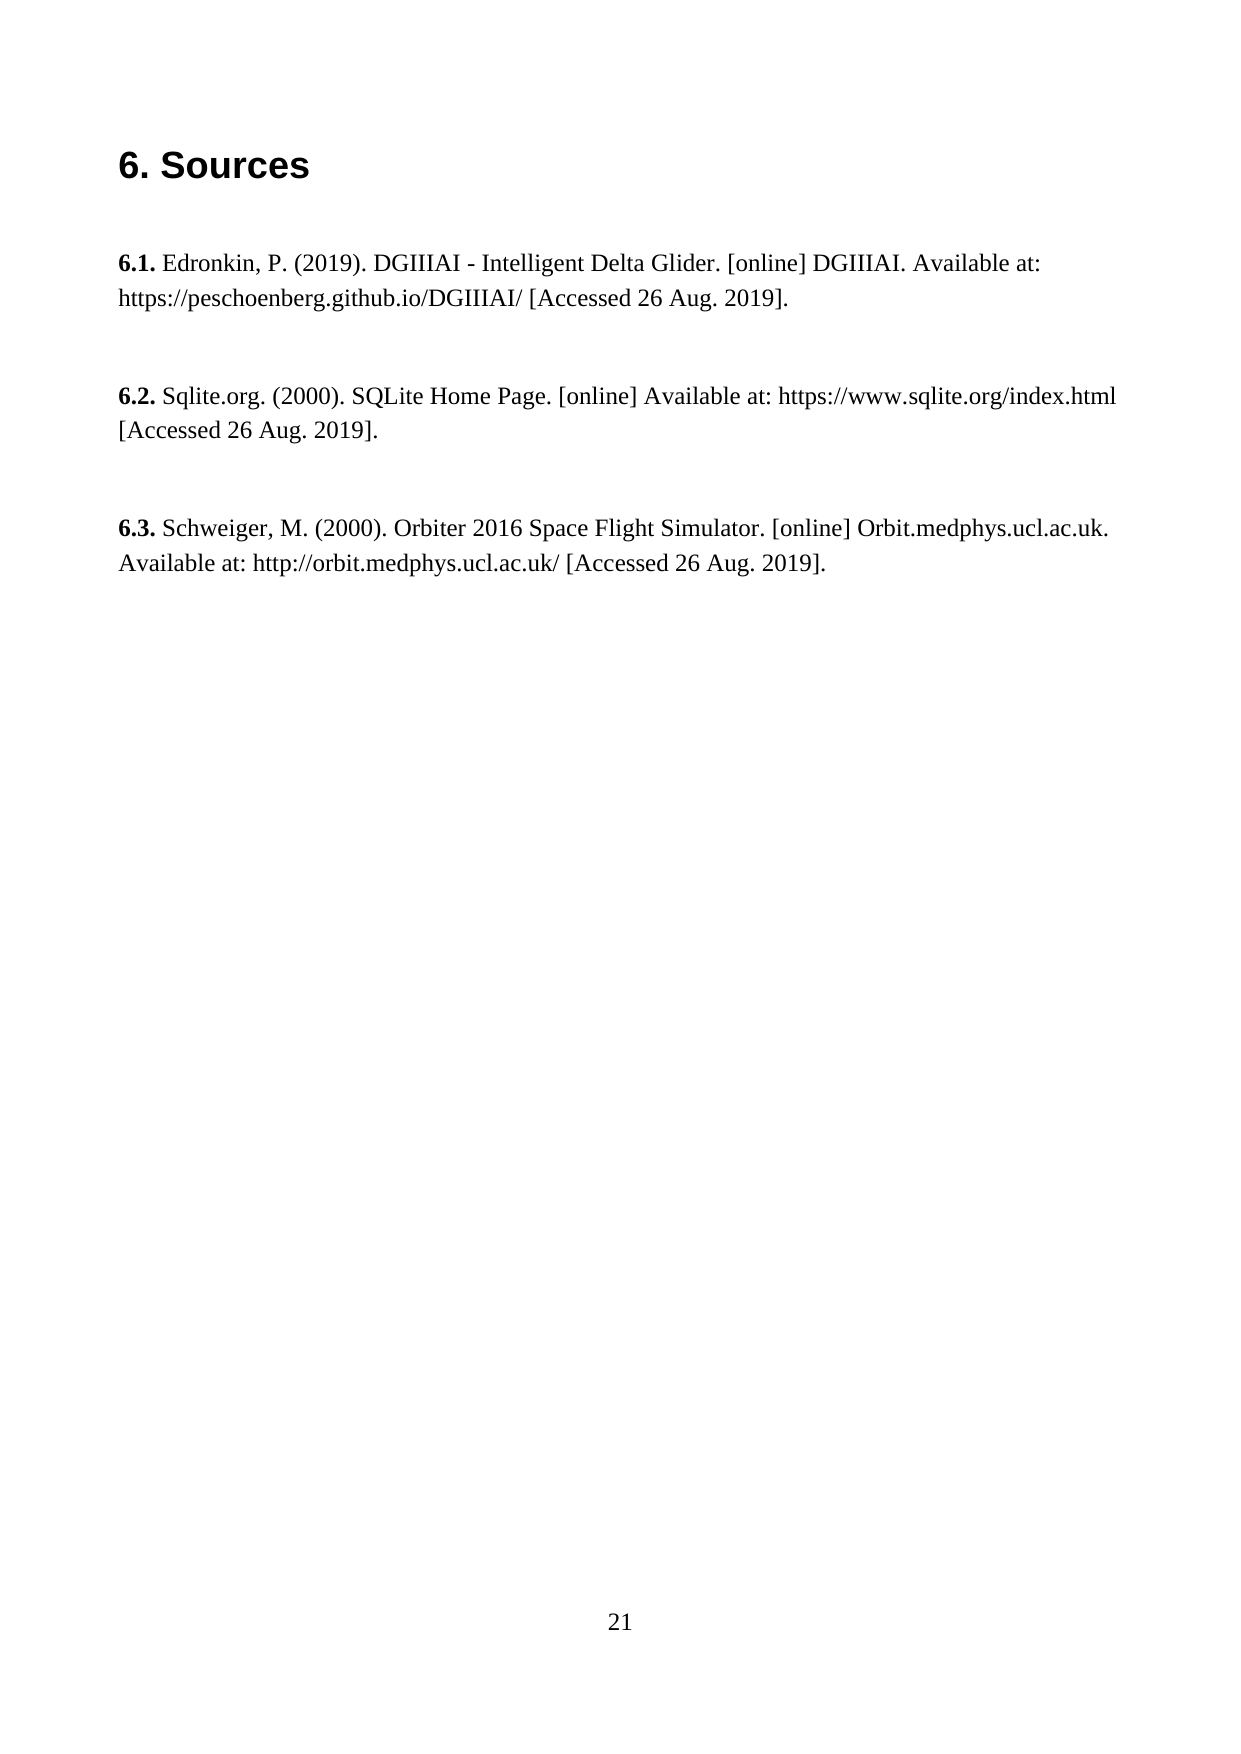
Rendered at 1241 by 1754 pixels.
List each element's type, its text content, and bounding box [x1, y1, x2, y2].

text 6.1. Edronkin, P. (2019). DGIIIAI - Intelligent Delta Glider. [online] DGIIIAI. Available at: https://peschoenberg.github.io/DGIIIAI/ [Accessed 26 Aug. 2019]. [118, 248, 1122, 312]
text 6.3. Schweiger, M. (2000). Orbiter 2016 Space Flight Simulator. [online] Orbit.medphys.ucl.ac.uk. Available at: http://orbit.medphys.ucl.ac.uk/ [Accessed 26 Aug. 2019]. [118, 513, 1122, 577]
text 6.2. Sqlite.org. (2000). SQLite Home Page. [online] Available at: https://www.sqlite.org/index.html [Accessed 26 Aug. 2019]. [118, 381, 1122, 444]
subtitle 6. Sources [118, 143, 1122, 187]
